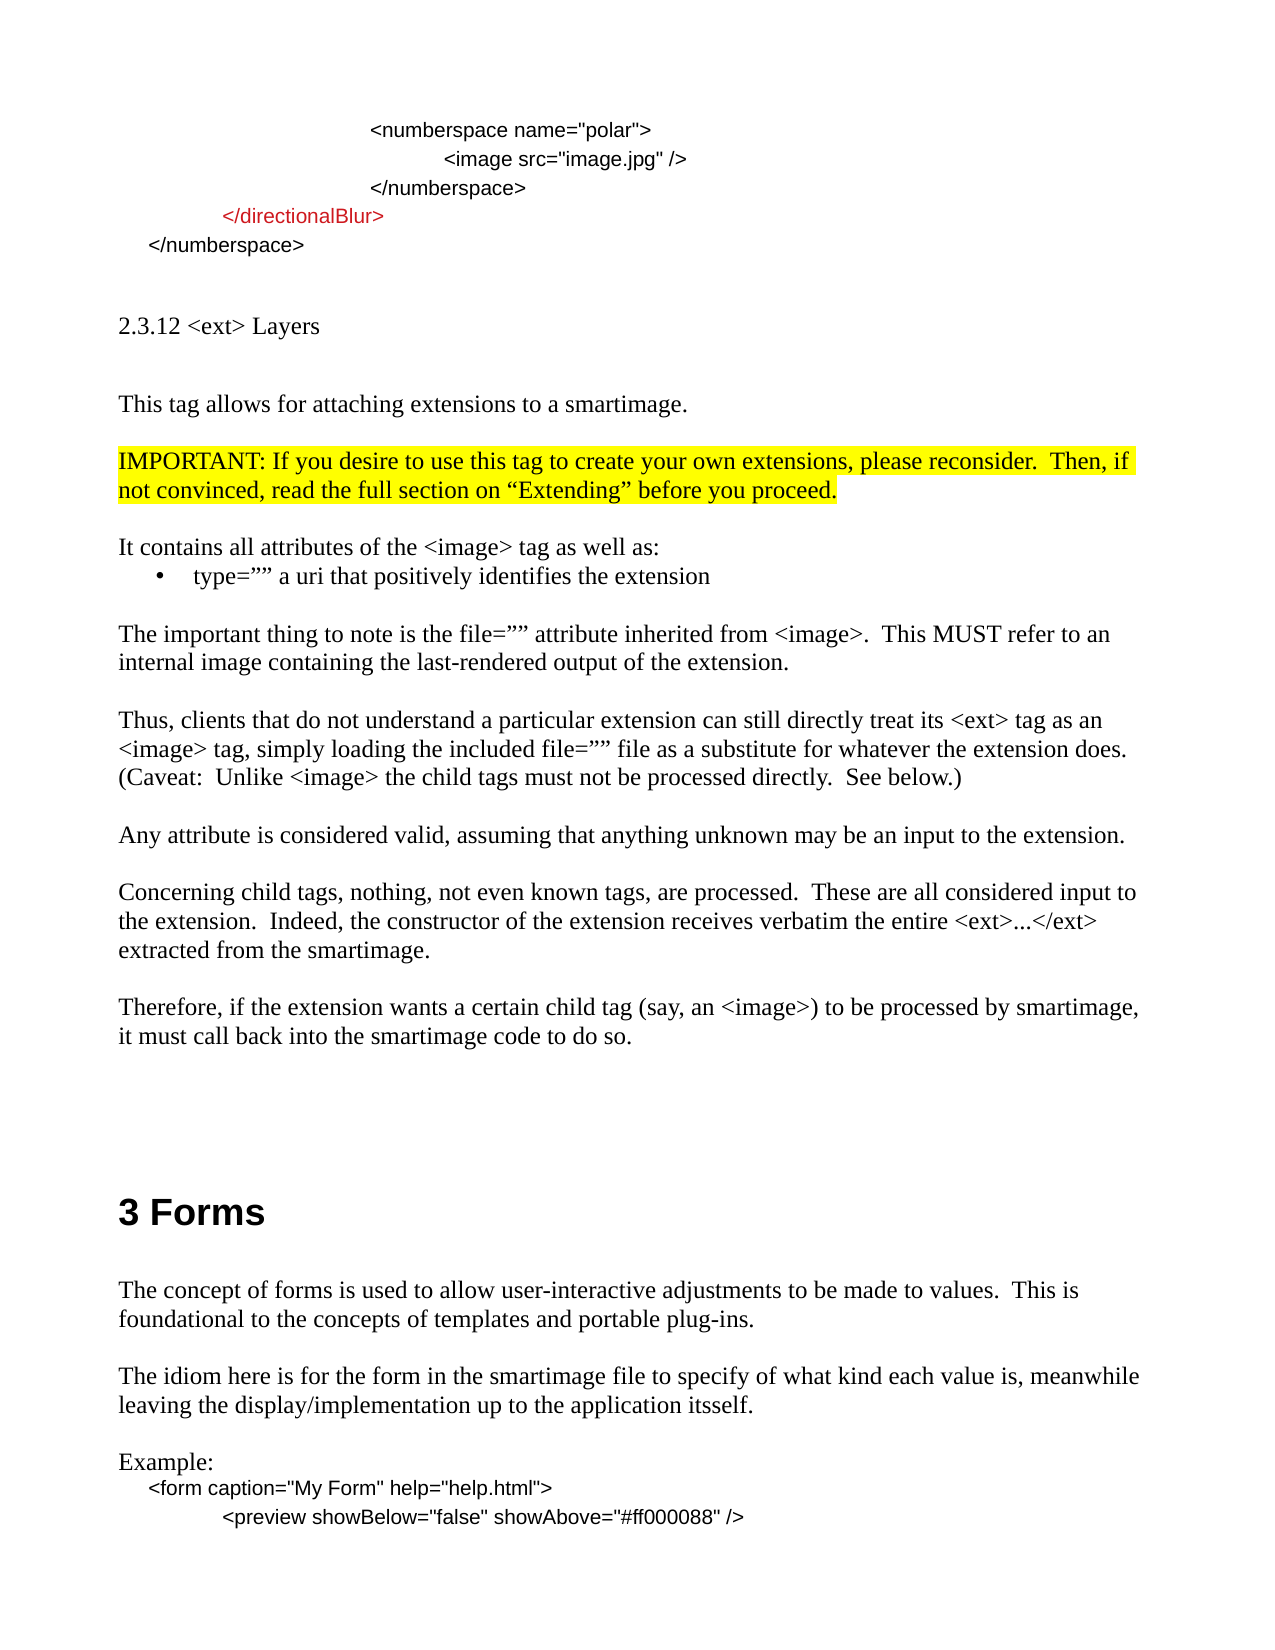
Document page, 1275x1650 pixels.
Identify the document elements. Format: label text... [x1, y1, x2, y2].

text </numberspace> [148, 233, 1157, 257]
text It contains all attributes of the <image> tag as well as: [118, 532, 1157, 561]
text <numberspace name="polar"> <image src="image.jpg" /> </numberspace> [148, 118, 1157, 199]
text 2.3.12 <ext> Layers [118, 311, 1157, 340]
text <form caption="My Form" help="help.html"> [148, 1476, 1157, 1500]
list type=”” a uri that positively identifies the extension [156, 561, 1157, 590]
text Therefore, if the extension wants a certain child tag (say, an <image>) to be processed by smartimage, it must call back into the smartimage code to do so. [118, 992, 1157, 1050]
text Any attribute is considered valid, assuming that anything unknown may be an input to the extension. [118, 820, 1157, 849]
text Example: [118, 1447, 1157, 1476]
text <preview showBelow="false" showAbove="#ff000088" /> [148, 1505, 1157, 1529]
text The idiom here is for the form in the smartimage file to specify of what kind each value is, meanwhile leaving the display/implementation up to the application itsself. [118, 1361, 1157, 1419]
text IMPORTANT: If you desire to use this tag to create your own extensions, please reconsider. Then, if not convinced, read the full section on “Extending” before you proceed. [118, 446, 1157, 504]
text This tag allows for attaching extensions to a smartimage. [118, 389, 1157, 417]
text The important thing to note is the file=”” attribute inherited from <image>. This MUST refer to an internal image containing the last-rendered output of the extension. [118, 619, 1157, 676]
subtitle 3 Forms [118, 1190, 1157, 1234]
text </directionalBlur> [148, 204, 1157, 228]
text Concerning child tags, nothing, not even known tags, are processed. These are all considered input to the extension. Indeed, the constructor of the extension receives verbatim the entire <ext>...</ext> extracted from the smartimage. [118, 877, 1157, 964]
text Thus, clients that do not understand a particular extension can still directly treat its <ext> tag as an <image> tag, simply loading the included file=”” file as a substitute for whatever the extension does. (Caveat: Unlike <image> the child tags must not be processed directly. See below.) [118, 705, 1157, 791]
text The concept of forms is used to allow user-interactive adjustments to be made to values. This is foundational to the concepts of templates and portable plug-ins. [118, 1275, 1157, 1332]
